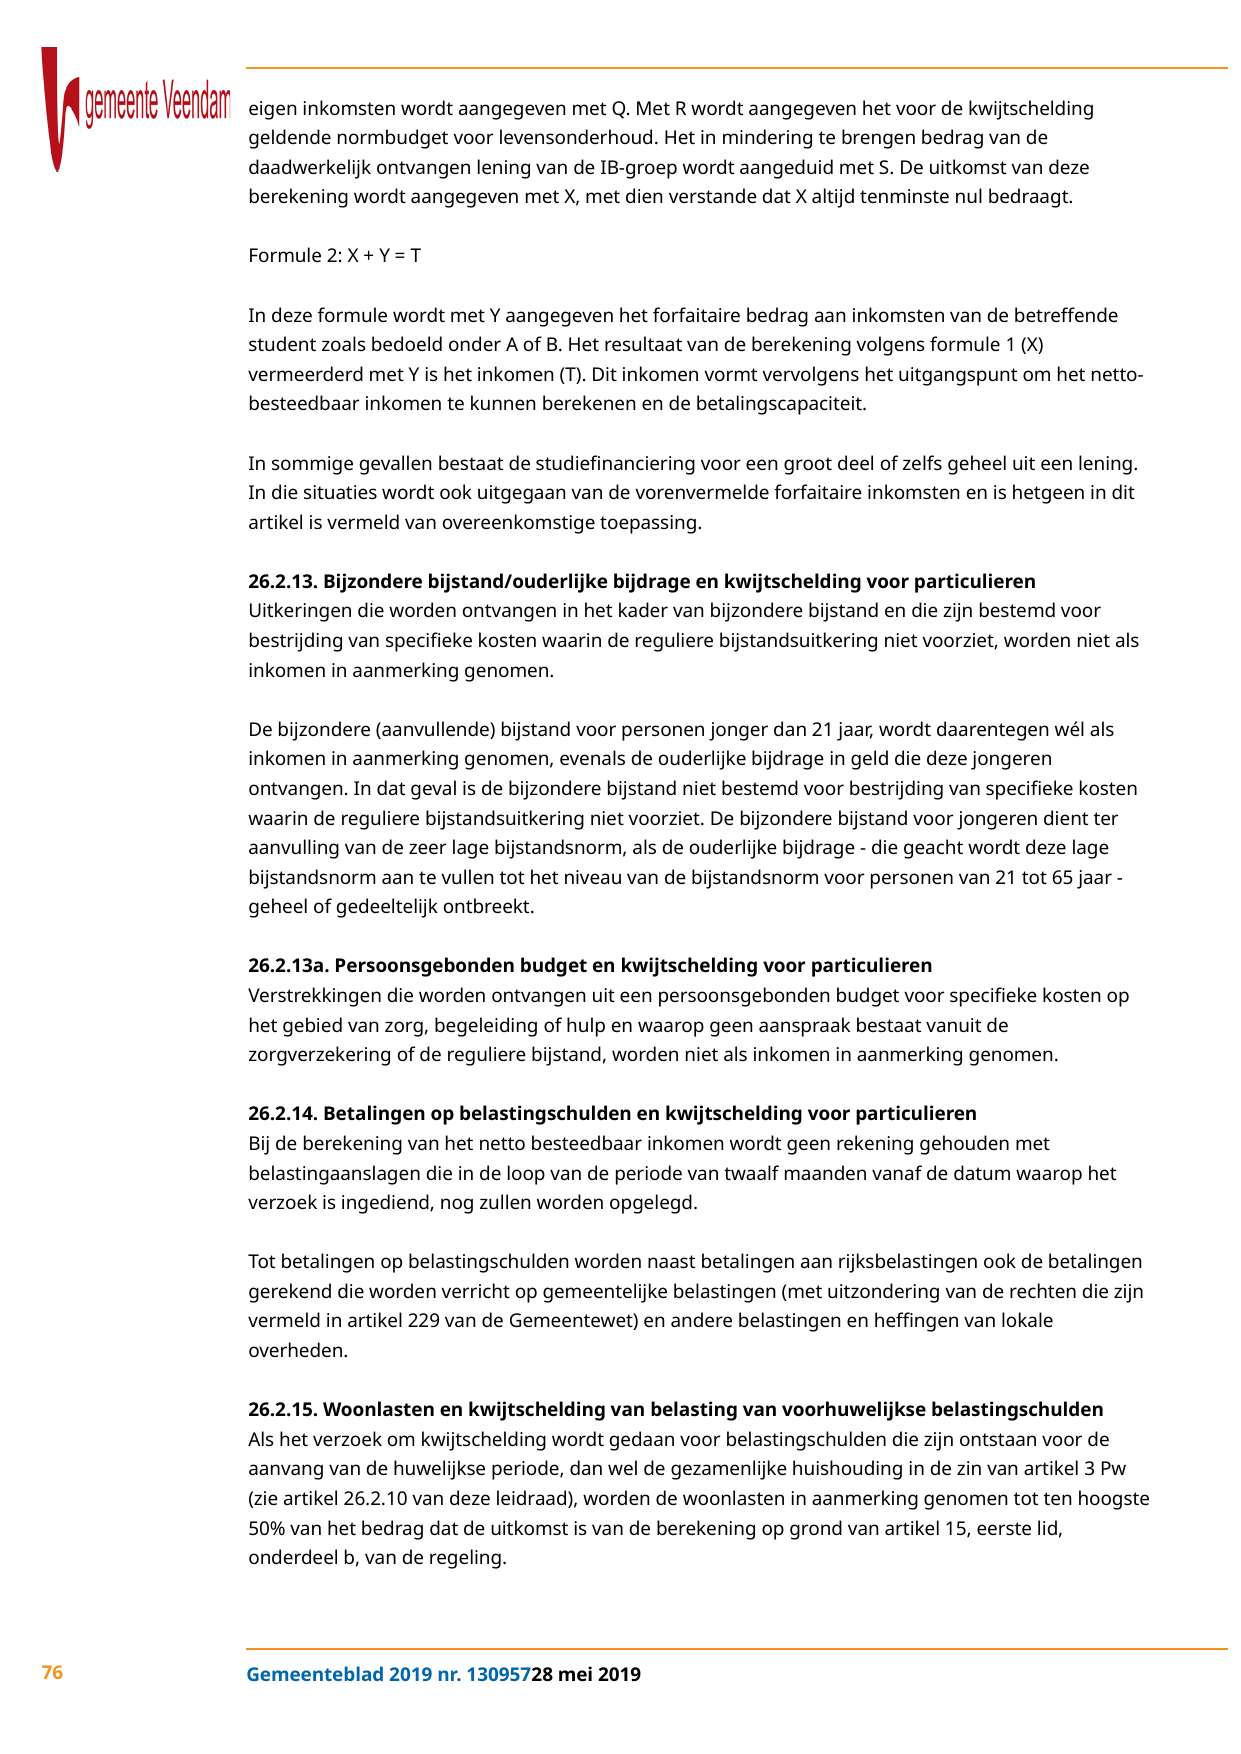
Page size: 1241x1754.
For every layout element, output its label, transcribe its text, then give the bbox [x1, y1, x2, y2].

text Verstrekkingen die worden ontvangen uit een persoonsgebonden budget voor specifieke kosten op het gebied van zorg, begeleiding of hulp en waarop geen aanspraak bestaat vanuit de zorgverzekering of de reguliere bijstand, worden niet als inkomen in aanmerking genomen. [248, 982, 1152, 1067]
picture [41, 47, 231, 172]
text 26.2.15. Woonlasten en kwijtschelding van belasting van voorhuwelijkse belastingschulden [248, 1396, 1152, 1422]
text De bijzondere (aanvullende) bijstand voor personen jonger dan 21 jaar, wordt daarentegen wél als inkomen in aanmerking genomen, evenals de ouderlijke bijdrage in geld die deze jongeren ontvangen. In dat geval is de bijzondere bijstand niet bestemd voor bestrijding van specifieke kosten waarin de reguliere bijstandsuitkering niet voorziet. De bijzondere bijstand voor jongeren dient ter aanvulling van de zeer lage bijstandsnorm, als de ouderlijke bijdrage - die geacht wordt deze lage bijstandsnorm aan te vullen tot het niveau van de bijstandsnorm voor personen van 21 tot 65 jaar - geheel of gedeeltelijk ontbreekt. [248, 716, 1152, 919]
text Bij de berekening van het netto besteedbaar inkomen wordt geen rekening gehouden met belastingaanslagen die in de loop van de periode van twaalf maanden vanaf de datum waarop het verzoek is ingediend, nog zullen worden opgelegd. [248, 1130, 1152, 1215]
text In sommige gevallen bestaat de studiefinanciering voor een groot deel of zelfs geheel uit een lening. In die situaties wordt ook uitgegaan van de vorenvermelde forfaitaire inkomsten en is hetgeen in dit artikel is vermeld van overeenkomstige toepassing. [248, 450, 1152, 535]
text Tot betalingen op belastingschulden worden naast betalingen aan rijksbelastingen ook de betalingen gerekend die worden verricht op gemeentelijke belastingen (met uitzondering van de rechten die zijn vermeld in artikel 229 van de Gemeentewet) en andere belastingen en heffingen van lokale overheden. [248, 1248, 1152, 1363]
text Formule 2: X + Y = T [248, 243, 1152, 268]
text In deze formule wordt met Y aangegeven het forfaitaire bedrag aan inkomsten van de betreffende student zoals bedoeld onder A of B. Het resultaat van de berekening volgens formule 1 (X) vermeerderd met Y is het inkomen (T). Dit inkomen vormt vervolgens het uitgangspunt om het netto-besteedbaar inkomen te kunnen berekenen en de betalingscapaciteit. [248, 302, 1152, 416]
text eigen inkomsten wordt aangegeven met Q. Met R wordt aangegeven het voor de kwijtschelding geldende normbudget voor levensonderhoud. Het in mindering te brengen bedrag van de daadwerkelijk ontvangen lening van de IB-groep wordt aangeduid met S. De uitkomst van deze berekening wordt aangegeven met X, met dien verstande dat X altijd tenminste nul bedraagt. [248, 95, 1152, 209]
text 26.2.14. Betalingen op belastingschulden en kwijtschelding voor particulieren [248, 1101, 1152, 1126]
text Uitkeringen die worden ontvangen in het kader van bijzondere bijstand en die zijn bestemd voor bestrijding van specifieke kosten waarin de reguliere bijstandsuitkering niet voorziet, worden niet als inkomen in aanmerking genomen. [248, 598, 1152, 683]
text 26.2.13. Bijzondere bijstand/ouderlijke bijdrage en kwijtschelding voor particulieren [248, 568, 1152, 594]
text 26.2.13a. Persoonsgebonden budget en kwijtschelding voor particulieren [248, 953, 1152, 978]
text Als het verzoek om kwijtschelding wordt gedaan voor belastingschulden die zijn ontstaan voor de aanvang van de huwelijkse periode, dan wel de gezamenlijke huishouding in de zin van artikel 3 Pw (zie artikel 26.2.10 van deze leidraad), worden de woonlasten in aanmerking genomen tot ten hoogste 50% van het bedrag dat de uitkomst is van de berekening op grond van artikel 15, eerste lid, onderdeel b, van de regeling. [248, 1426, 1152, 1570]
